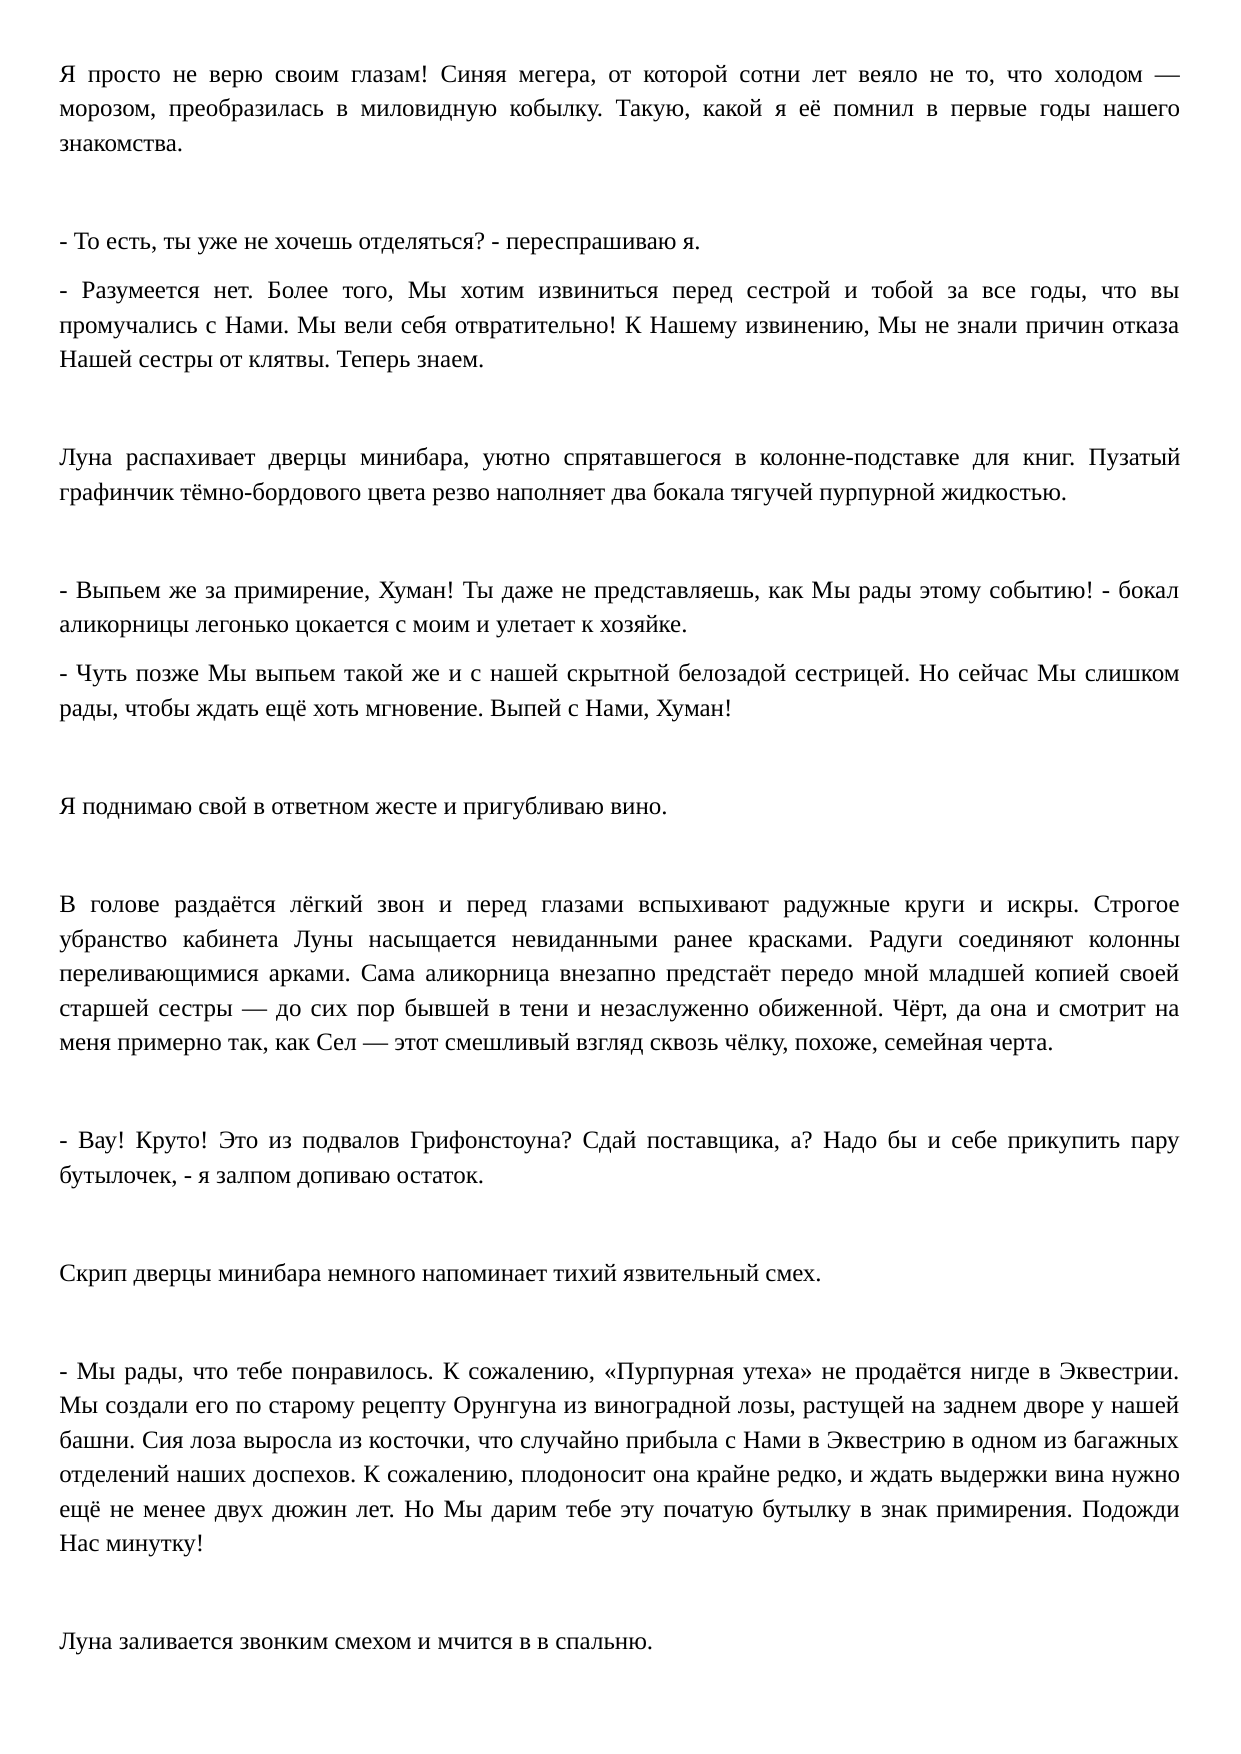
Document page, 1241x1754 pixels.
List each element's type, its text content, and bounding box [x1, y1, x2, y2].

text Луна распахивает дверцы минибара, уютно спрятавшегося в колонне-подставке для книг. Пузатый графинчик тёмно-бордового цвета резво наполняет два бокала тягучей пурпурной жидкостью. [59, 442, 1181, 506]
text - Мы рады, что тебе понравилось. К сожалению, «Пурпурная утеха» не продаётся нигде в Эквестрии. Мы создали его по старому рецепту Орунгуна из виноградной лозы, растущей на заднем дворе у нашей башни. Сия лоза выросла из косточки, что случайно прибыла с Нами в Эквестрию в одном из багажных отделений наших доспехов. К сожалению, плодоносит она крайне редко, и ждать выдержки вина нужно ещё не менее двух дюжин лет. Но Мы дарим тебе эту початую бутылку в знак примирения. Подожди Нас минутку! [59, 1356, 1181, 1557]
text Я поднимаю свой в ответном жесте и пригубливаю вино. [59, 791, 1181, 820]
text В голове раздаётся лёгкий звон и перед глазами вспыхивают радужные круги и искры. Строгое убранство кабинета Луны насыщается невиданными ранее красками. Радуги соединяют колонны переливающимися арками. Сама аликорница внезапно предстаёт передо мной младшей копией своей старшей сестры — до сих пор бывшей в тени и незаслуженно обиженной. Чёрт, да она и смотрит на меня примерно так, как Сел — этот смешливый взгляд сквозь чёлку, похоже, семейная черта. [59, 889, 1181, 1056]
text - Выпьем же за примирение, Хуман! Ты даже не представляешь, как Мы рады этому событию! - бокал аликорницы легонько цокается с моим и улетает к хозяйке. [59, 575, 1181, 638]
text - Вау! Круто! Это из подвалов Грифонстоуна? Сдай поставщика, а? Надо бы и себе прикупить пару бутылочек, - я залпом допиваю остаток. [59, 1125, 1181, 1188]
text - Чуть позже Мы выпьем такой же и с нашей скрытной белозадой сестрицей. Но сейчас Мы слишком рады, чтобы ждать ещё хоть мгновение. Выпей с Нами, Хуман! [59, 658, 1181, 722]
text Луна заливается звонким смехом и мчится в в спальню. [59, 1626, 1181, 1655]
text Скрип дверцы минибара немного напоминает тихий язвительный смех. [59, 1258, 1181, 1287]
text - Разумеется нет. Более того, Мы хотим извиниться перед сестрой и тобой за все годы, что вы промучались с Нами. Мы вели себя отвратительно! К Нашему извинению, Мы не знали причин отказа Нашей сестры от клятвы. Теперь знаем. [59, 275, 1181, 373]
text Я просто не верю своим глазам! Синяя мегера, от которой сотни лет веяло не то, что холодом — морозом, преобразилась в миловидную кобылку. Такую, какой я её помнил в первые годы нашего знакомства. [59, 59, 1181, 157]
text - То есть, ты уже не хочешь отделяться? - переспрашиваю я. [59, 226, 1181, 255]
